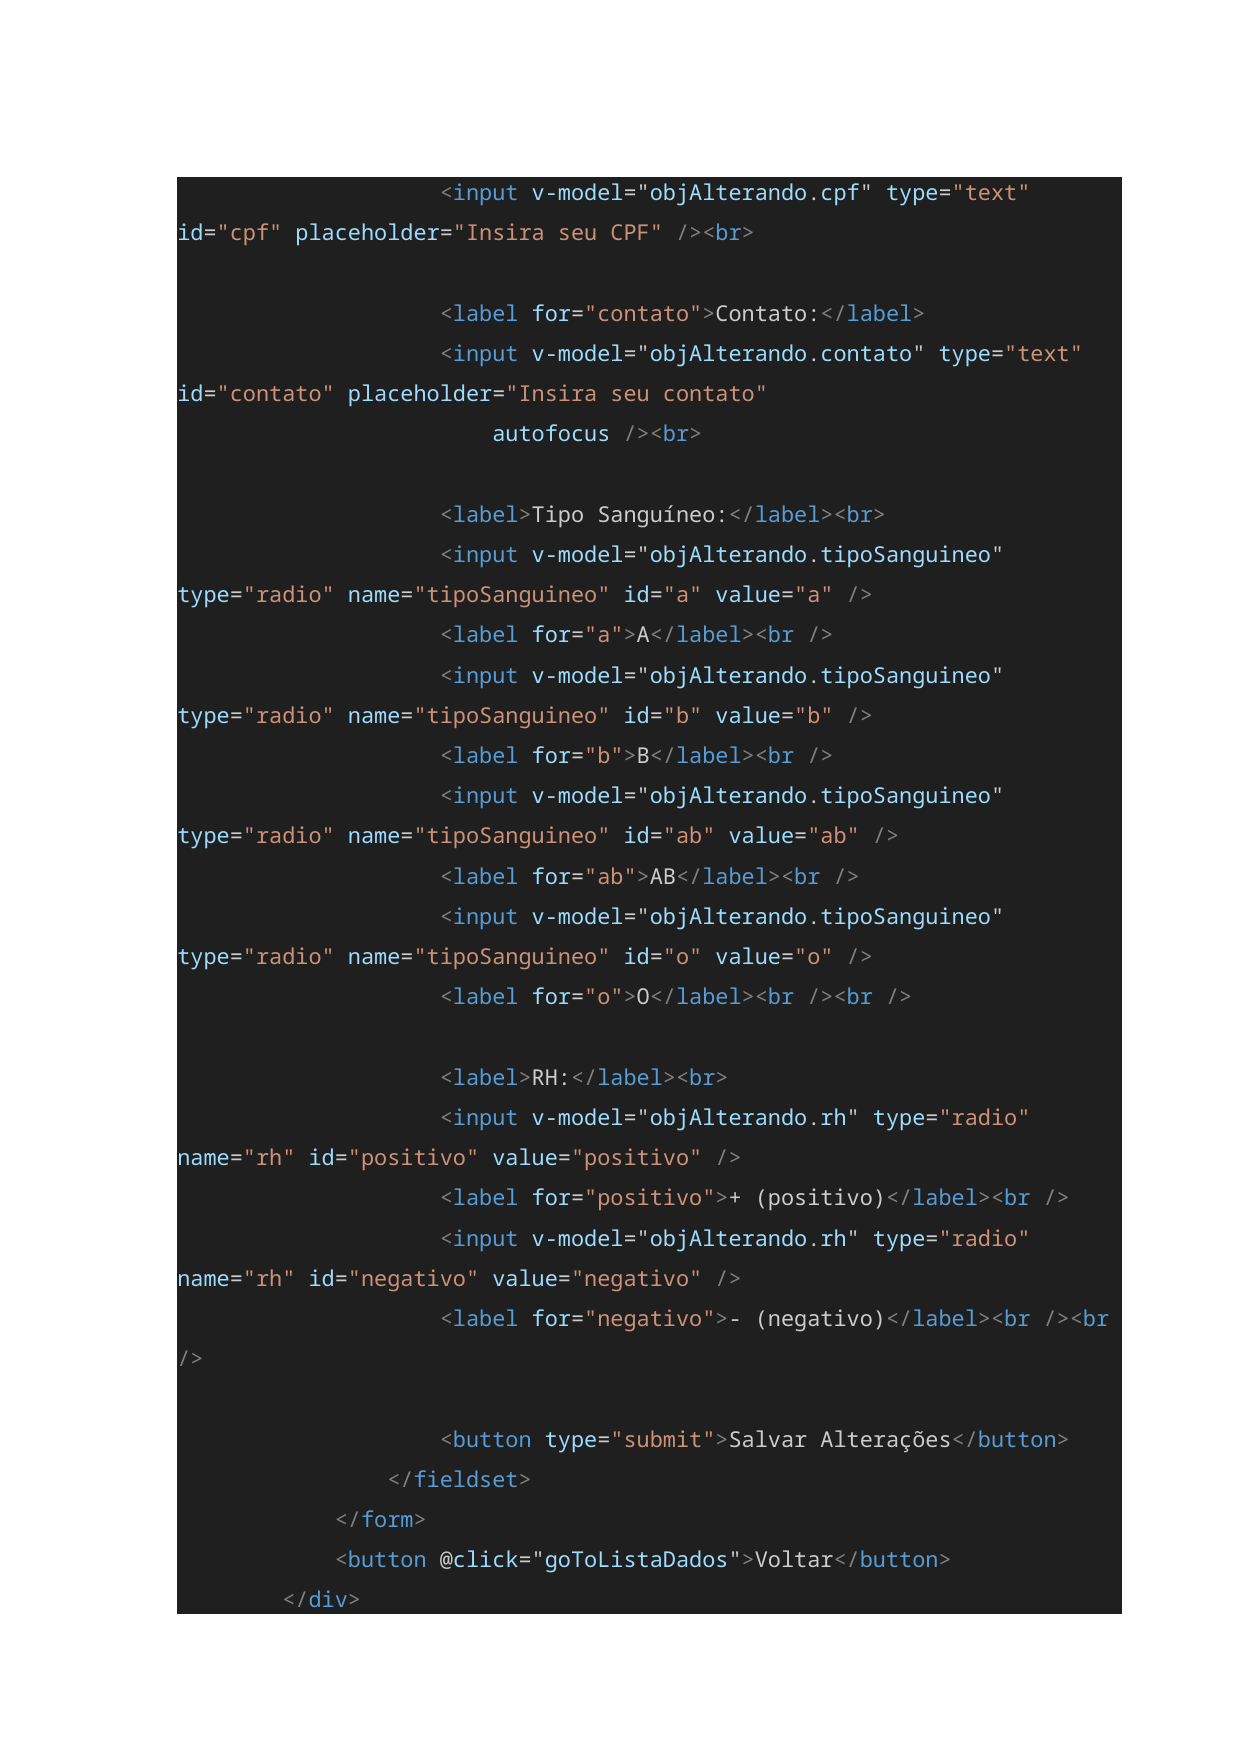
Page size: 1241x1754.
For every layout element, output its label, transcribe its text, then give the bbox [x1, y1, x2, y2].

text <input v-model="objAlterando.contato" type="text" id="contato" placeholder="Insira seu contato" [177, 338, 1122, 408]
text <input v-model="objAlterando.tipoSanguineo" type="radio" name="tipoSanguineo" id="b" value="b" /> [177, 659, 1122, 729]
text <label for="o">O</label><br /><br /> [177, 981, 1122, 1011]
text <label for="negativo">- (negativo)</label><br /><br /> [177, 1303, 1122, 1373]
text <input v-model="objAlterando.cpf" type="text" id="cpf" placeholder="Insira seu CPF" /><br> [177, 177, 1122, 247]
text <label for="a">A</label><br /> [177, 619, 1122, 649]
text <input v-model="objAlterando.tipoSanguineo" type="radio" name="tipoSanguineo" id="a" value="a" /> [177, 539, 1122, 609]
text <label>Tipo Sanguíneo:</label><br> [177, 499, 1122, 528]
text <button type="submit">Salvar Alterações</button> [177, 1423, 1122, 1453]
text </div> [177, 1584, 1122, 1614]
text <input v-model="objAlterando.rh" type="radio" name="rh" id="positivo" value="positivo" /> [177, 1102, 1122, 1172]
text <label for="contato">Contato:</label> [177, 298, 1122, 327]
text autofocus /><br> [177, 418, 1122, 448]
text <input v-model="objAlterando.rh" type="radio" name="rh" id="negativo" value="negativo" /> [177, 1222, 1122, 1292]
text <label for="ab">AB</label><br /> [177, 861, 1122, 890]
text </form> [177, 1504, 1122, 1534]
text <label for="positivo">+ (positivo)</label><br /> [177, 1182, 1122, 1212]
text <button @click="goToListaDados">Voltar</button> [177, 1544, 1122, 1574]
text </fieldset> [177, 1464, 1122, 1493]
text <input v-model="objAlterando.tipoSanguineo" type="radio" name="tipoSanguineo" id="o" value="o" /> [177, 901, 1122, 971]
text <label>RH:</label><br> [177, 1062, 1122, 1091]
text <label for="b">B</label><br /> [177, 740, 1122, 770]
text <input v-model="objAlterando.tipoSanguineo" type="radio" name="tipoSanguineo" id="ab" value="ab" /> [177, 780, 1122, 850]
